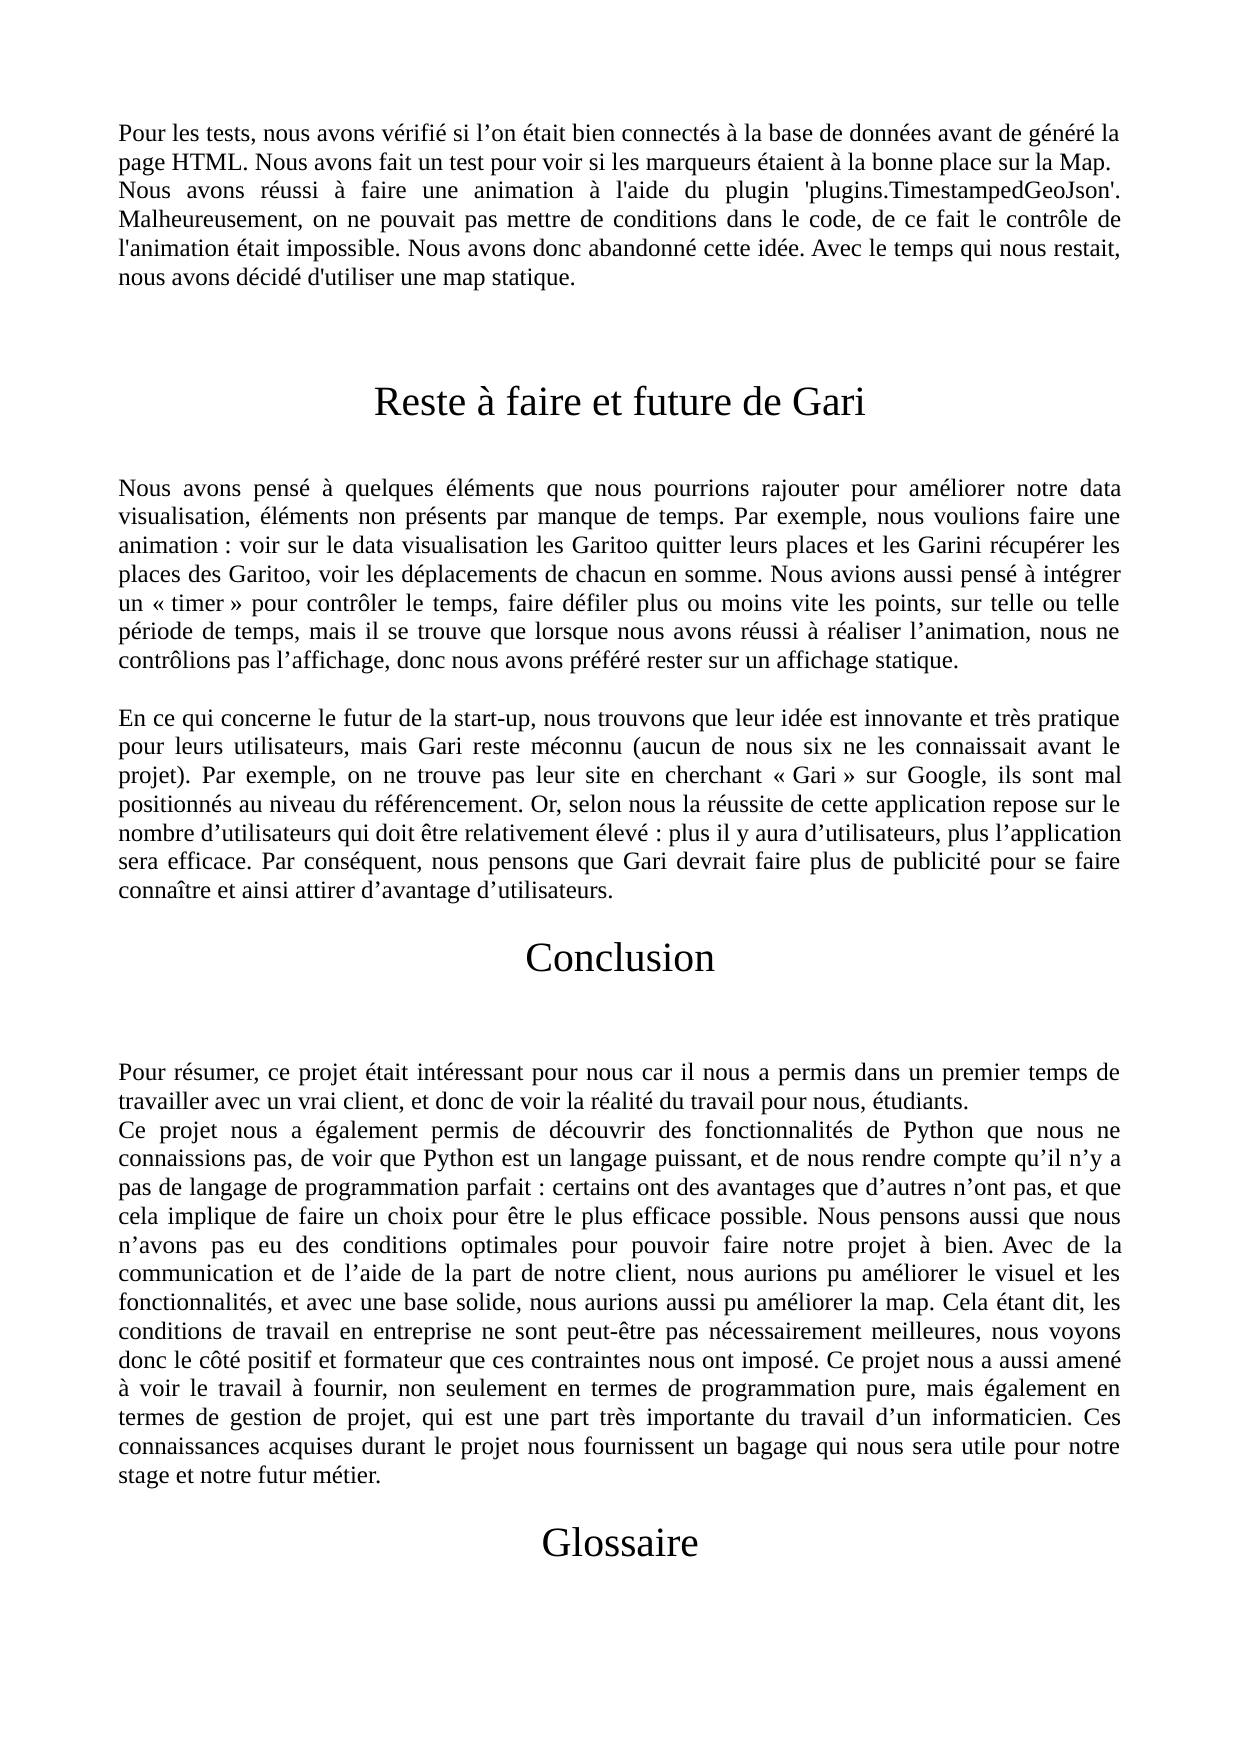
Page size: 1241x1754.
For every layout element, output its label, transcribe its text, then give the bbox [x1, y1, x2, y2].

text En ce qui concerne le futur de la start-up, nous trouvons que leur idée est innovante et très pratique pour leurs utilisateurs, mais Gari reste méconnu (aucun de nous six ne les connaissait avant le projet). Par exemple, on ne trouve pas leur site en cherchant « Gari » sur Google, ils sont mal positionnés au niveau du référencement. Or, selon nous la réussite de cette application repose sur le nombre d’utilisateurs qui doit être relativement élevé : plus il y aura d’utilisateurs, plus l’application sera efficace. Par conséquent, nous pensons que Gari devrait faire plus de publicité pour se faire connaître et ainsi attirer d’avantage d’utilisateurs. [118, 703, 1122, 904]
text Nous avons réussi à faire une animation à l'aide du plugin 'plugins.TimestampedGeoJson'. Malheureusement, on ne pouvait pas mettre de conditions dans le code, de ce fait le contrôle de l'animation était impossible. Nous avons donc abandonné cette idée. Avec le temps qui nous restait, nous avons décidé d'utiliser une map statique. [118, 176, 1122, 291]
text Glossaire [118, 1517, 1122, 1565]
text Pour résumer, ce projet était intéressant pour nous car il nous a permis dans un premier temps de travailler avec un vrai client, et donc de voir la réalité du travail pour nous, étudiants. [118, 1057, 1122, 1115]
text Reste à faire et future de Gari [118, 377, 1122, 425]
text Conclusion [118, 933, 1122, 981]
text Ce projet nous a également permis de découvrir des fonctionnalités de Python que nous ne connaissions pas, de voir que Python est un langage puissant, et de nous rendre compte qu’il n’y a pas de langage de programmation parfait : certains ont des avantages que d’autres n’ont pas, et que cela implique de faire un choix pour être le plus efficace possible. Nous pensons aussi que nous n’avons pas eu des conditions optimales pour pouvoir faire notre projet à bien. Avec de la communication et de l’aide de la part de notre client, nous aurions pu améliorer le visuel et les fonctionnalités, et avec une base solide, nous aurions aussi pu améliorer la map. Cela étant dit, les conditions de travail en entreprise ne sont peut-être pas nécessairement meilleures, nous voyons donc le côté positif et formateur que ces contraintes nous ont imposé. Ce projet nous a aussi amené à voir le travail à fournir, non seulement en termes de programmation pure, mais également en termes de gestion de projet, qui est une part très importante du travail d’un informaticien. Ces connaissances acquises durant le projet nous fournissent un bagage qui nous sera utile pour notre stage et notre futur métier. [118, 1115, 1122, 1488]
text Pour les tests, nous avons vérifié si l’on était bien connectés à la base de données avant de généré la page HTML. Nous avons fait un test pour voir si les marqueurs étaient à la bonne place sur la Map. [118, 118, 1122, 176]
text Nous avons pensé à quelques éléments que nous pourrions rajouter pour améliorer notre data visualisation, éléments non présents par manque de temps. Par exemple, nous voulions faire une animation : voir sur le data visualisation les Garitoo quitter leurs places et les Garini récupérer les places des Garitoo, voir les déplacements de chacun en somme. Nous avions aussi pensé à intégrer un « timer » pour contrôler le temps, faire défiler plus ou moins vite les points, sur telle ou telle période de temps, mais il se trouve que lorsque nous avons réussi à réaliser l’animation, nous ne contrôlions pas l’affichage, donc nous avons préféré rester sur un affichage statique. [118, 473, 1122, 674]
